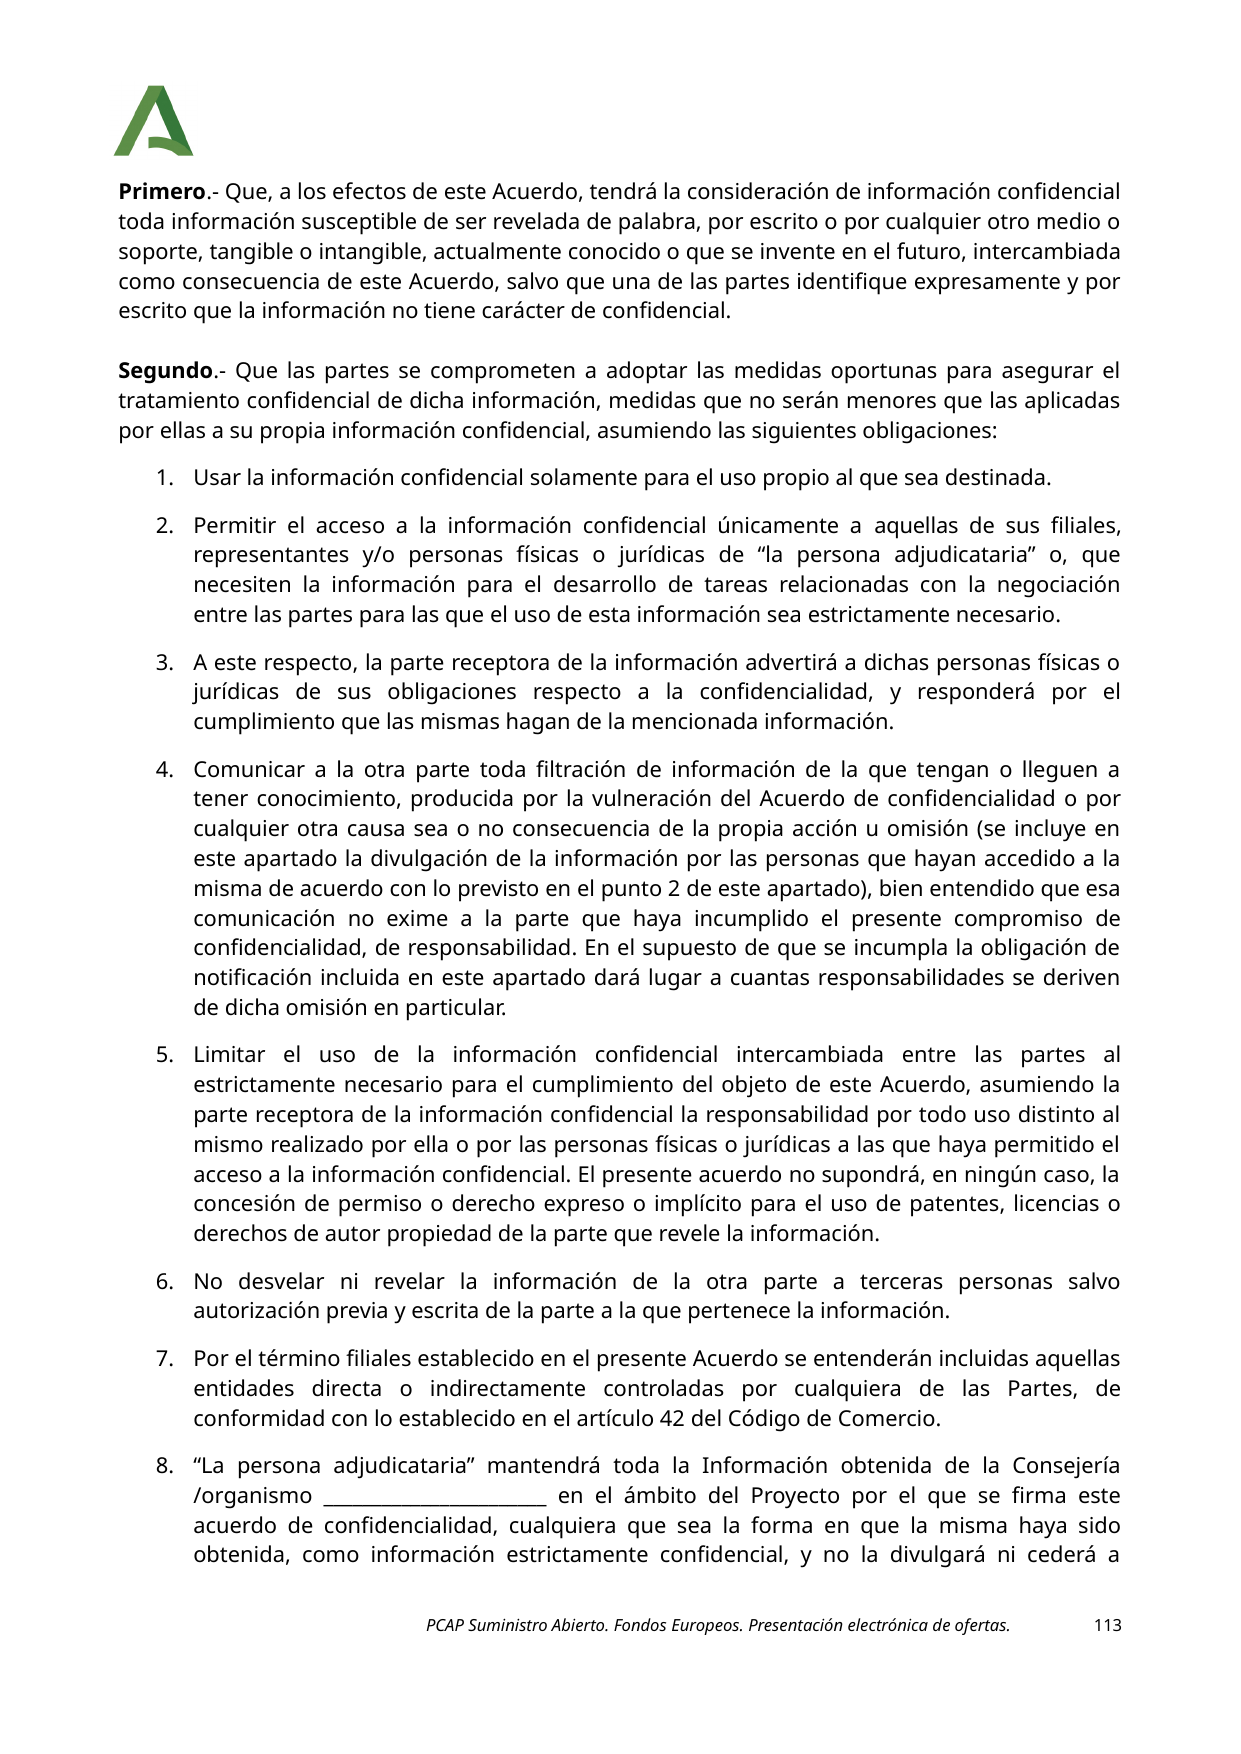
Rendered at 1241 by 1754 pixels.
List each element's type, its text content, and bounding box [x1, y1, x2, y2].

list Limitar el uso de la información confidencial intercambiada entre las partes al estrictamente necesario para el cumplimiento del objeto de este Acuerdo, asumiendo la parte receptora de la información confidencial la responsabilidad por todo uso distinto al mismo realizado por ella o por las personas físicas o jurídicas a las que haya permitido el acceso a la información confidencial. El presente acuerdo no supondrá, en ningún caso, la concesión de permiso o derecho expreso o implícito para el uso de patentes, licencias o derechos de autor propiedad de la parte que revele la información. [156, 1039, 1122, 1248]
list Por el término filiales establecido en el presente Acuerdo se entenderán incluidas aquellas entidades directa o indirectamente controladas por cualquiera de las Partes, de conformidad con lo establecido en el artículo 42 del Código de Comercio. [156, 1343, 1122, 1432]
list Comunicar a la otra parte toda filtración de información de la que tengan o lleguen a tener conocimiento, producida por la vulneración del Acuerdo de confidencialidad o por cualquier otra causa sea o no consecuencia de la propia acción u omisión (se incluye en este apartado la divulgación de la información por las personas que hayan accedido a la misma de acuerdo con lo previsto en el punto 2 de este apartado), bien entendido que esa comunicación no exime a la parte que haya incumplido el presente compromiso de confidencialidad, de responsabilidad. En el supuesto de que se incumpla la obligación de notificación incluida en este apartado dará lugar a cuantas responsabilidades se deriven de dicha omisión en particular. [156, 754, 1122, 1022]
list Permitir el acceso a la información confidencial únicamente a aquellas de sus filiales, representantes y/o personas físicas o jurídicas de “la persona adjudicataria” o, que necesiten la información para el desarrollo de tareas relacionadas con la negociación entre las partes para las que el uso de esta información sea estrictamente necesario. [156, 510, 1122, 629]
text Segundo.- Que las partes se comprometen a adoptar las medidas oportunas para asegurar el tratamiento confidencial de dicha información, medidas que no serán menores que las aplicadas por ellas a su propia información confidencial, asumiendo las siguientes obligaciones: [118, 355, 1122, 444]
list A este respecto, la parte receptora de la información advertirá a dichas personas físicas o jurídicas de sus obligaciones respecto a la confidencialidad, y responderá por el cumplimiento que las mismas hagan de la mencionada información. [156, 647, 1122, 736]
list No desvelar ni revelar la información de la otra parte a terceras personas salvo autorización previa y escrita de la parte a la que pertenece la información. [156, 1266, 1122, 1325]
text Primero.- Que, a los efectos de este Acuerdo, tendrá la consideración de información confidencial toda información susceptible de ser revelada de palabra, por escrito o por cualquier otro medio o soporte, tangible o intangible, actualmente conocido o que se invente en el futuro, intercambiada como consecuencia de este Acuerdo, salvo que una de las partes identifique expresamente y por escrito que la información no tiene carácter de confidencial. [118, 176, 1122, 325]
list Usar la información confidencial solamente para el uso propio al que sea destinada. [156, 462, 1122, 492]
picture [109, 81, 198, 160]
list “La persona adjudicataria” mantendrá toda la Información obtenida de la Consejería /organismo _______________________ en el ámbito del Proyecto por el que se firma este acuerdo de confidencialidad, cualquiera que sea la forma en que la misma haya sido obtenida, como información estrictamente confidencial, y no la divulgará ni cederá a [156, 1450, 1122, 1569]
